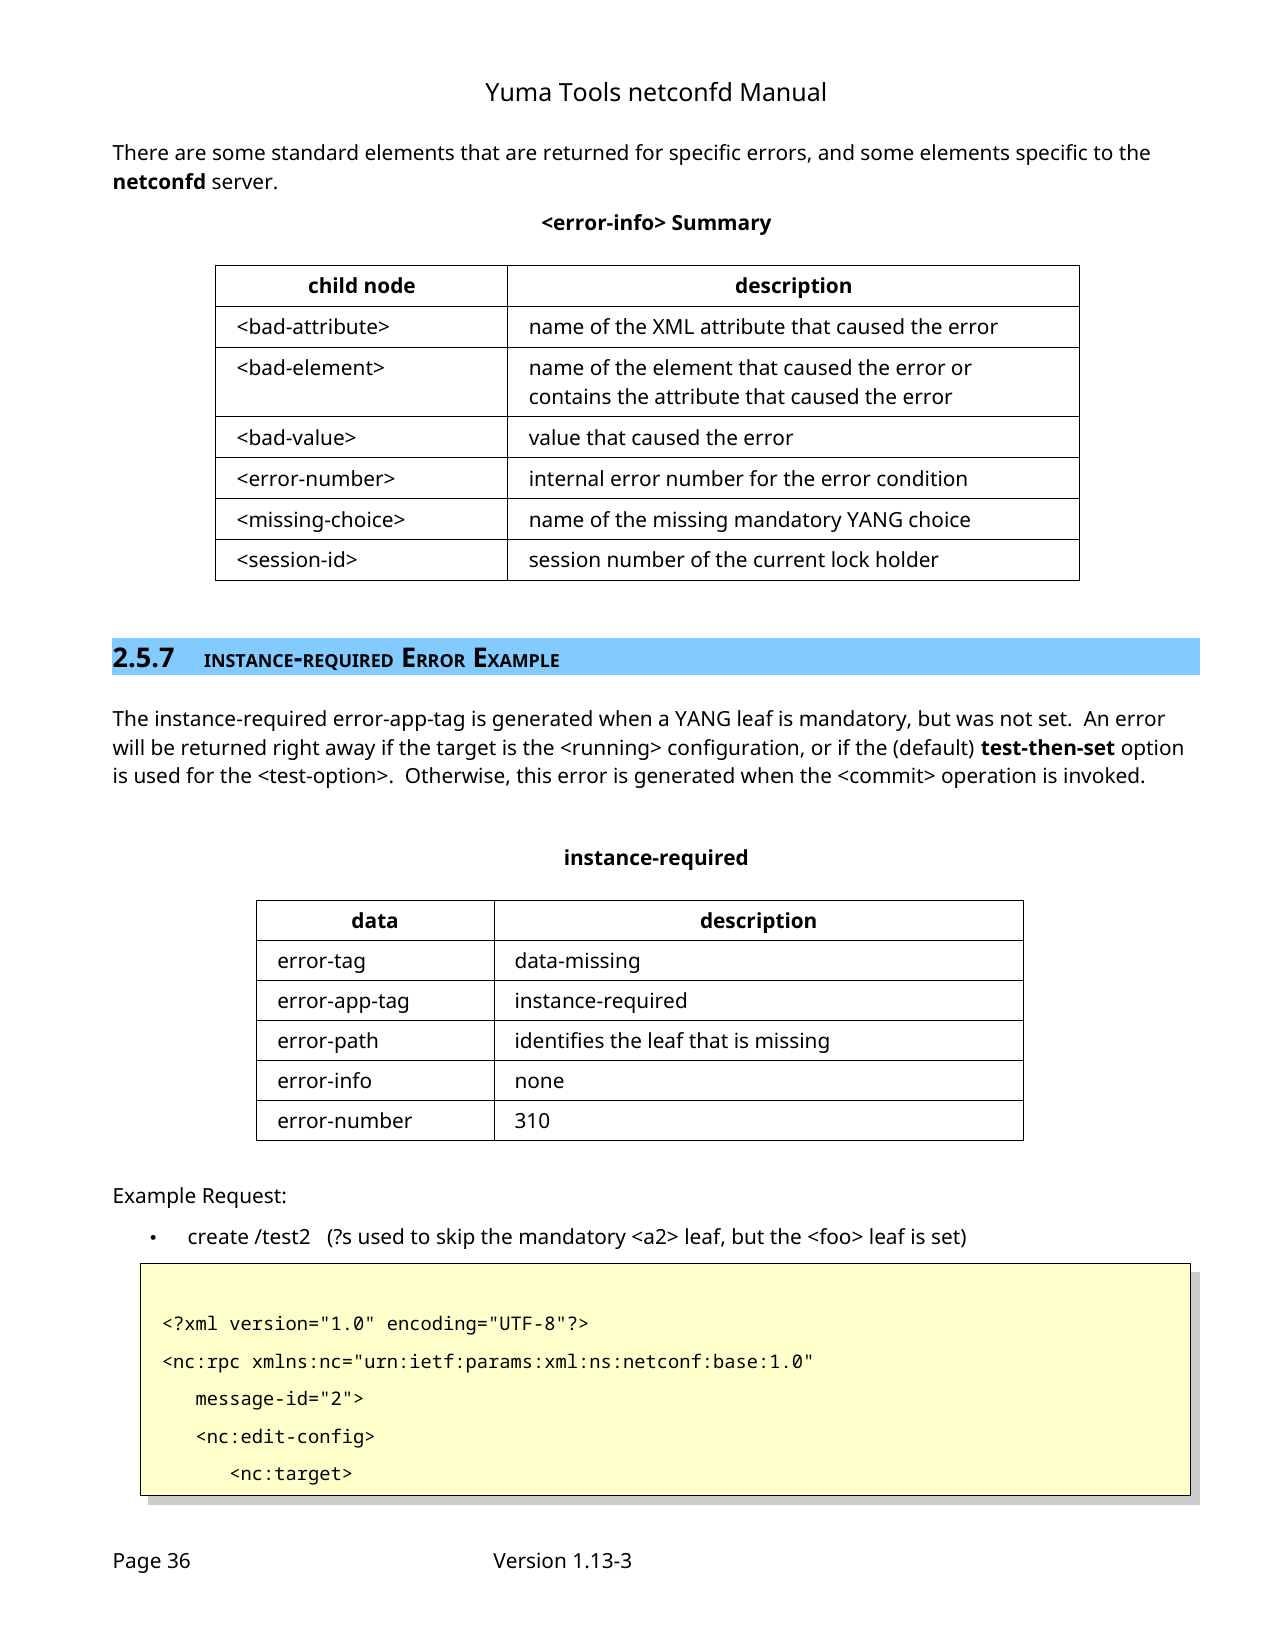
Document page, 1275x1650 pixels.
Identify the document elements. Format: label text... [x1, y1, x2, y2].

table_cell <bad-attribute> [216, 307, 507, 347]
table_cell session number of the current lock holder [508, 540, 1079, 580]
table_cell identifies the leaf that is missing [495, 1021, 1023, 1060]
text <nc:target> [141, 1451, 1190, 1495]
subtitle <error-info> Summary [127, 208, 1185, 236]
text <nc:edit-config> [141, 1413, 1190, 1448]
table_cell <missing-choice> [216, 499, 507, 539]
table_cell data-missing [495, 941, 1023, 980]
table_header description [495, 901, 1023, 940]
text <nc:rpc xmlns:nc="urn:ietf:params:xml:ns:netconf:base:1.0" [141, 1338, 1190, 1373]
table_cell <error-number> [216, 458, 507, 498]
table_cell <bad-element> [216, 348, 507, 416]
table_cell <bad-value> [216, 417, 507, 457]
subtitle instance-required [127, 843, 1185, 872]
table_cell <session-id> [216, 540, 507, 580]
text The instance-required error-app-tag is generated when a YANG leaf is mandatory, but was not set. An error will be returned right away if the target is the <running> configuration, or if the (default) test-then-set option is used for the <test-option>. Otherwise, this error is generated when the <commit> operation is invoked. [112, 704, 1200, 790]
table_cell error-app-tag [257, 981, 494, 1020]
list create /test2 (?s used to skip the mandatory <a2> leaf, but the <foo> leaf is set) [150, 1222, 1200, 1251]
text <?xml version="1.0" encoding="UTF-8"?> [141, 1301, 1190, 1336]
text message-id="2"> [141, 1376, 1190, 1411]
table_header child node [216, 266, 507, 306]
table_cell none [495, 1061, 1023, 1100]
table_header description [508, 266, 1079, 306]
text There are some standard elements that are returned for specific errors, and some elements specific to the netconfd server. [112, 138, 1200, 195]
table_cell error-info [257, 1061, 494, 1100]
table_cell instance-required [495, 981, 1023, 1020]
table_cell internal error number for the error condition [508, 458, 1079, 498]
table_cell name of the missing mandatory YANG choice [508, 499, 1079, 539]
subtitle instance-required Error Example [112, 638, 1200, 675]
table_cell error-tag [257, 941, 494, 980]
table_cell value that caused the error [508, 417, 1079, 457]
table_cell error-number [257, 1101, 494, 1140]
table_header data [257, 901, 494, 940]
table_cell 310 [495, 1101, 1023, 1140]
text Example Request: [112, 1181, 1200, 1209]
table_cell name of the element that caused the error or contains the attribute that caused the error [508, 348, 1079, 416]
table_cell error-path [257, 1021, 494, 1060]
table_cell name of the XML attribute that caused the error [508, 307, 1079, 347]
